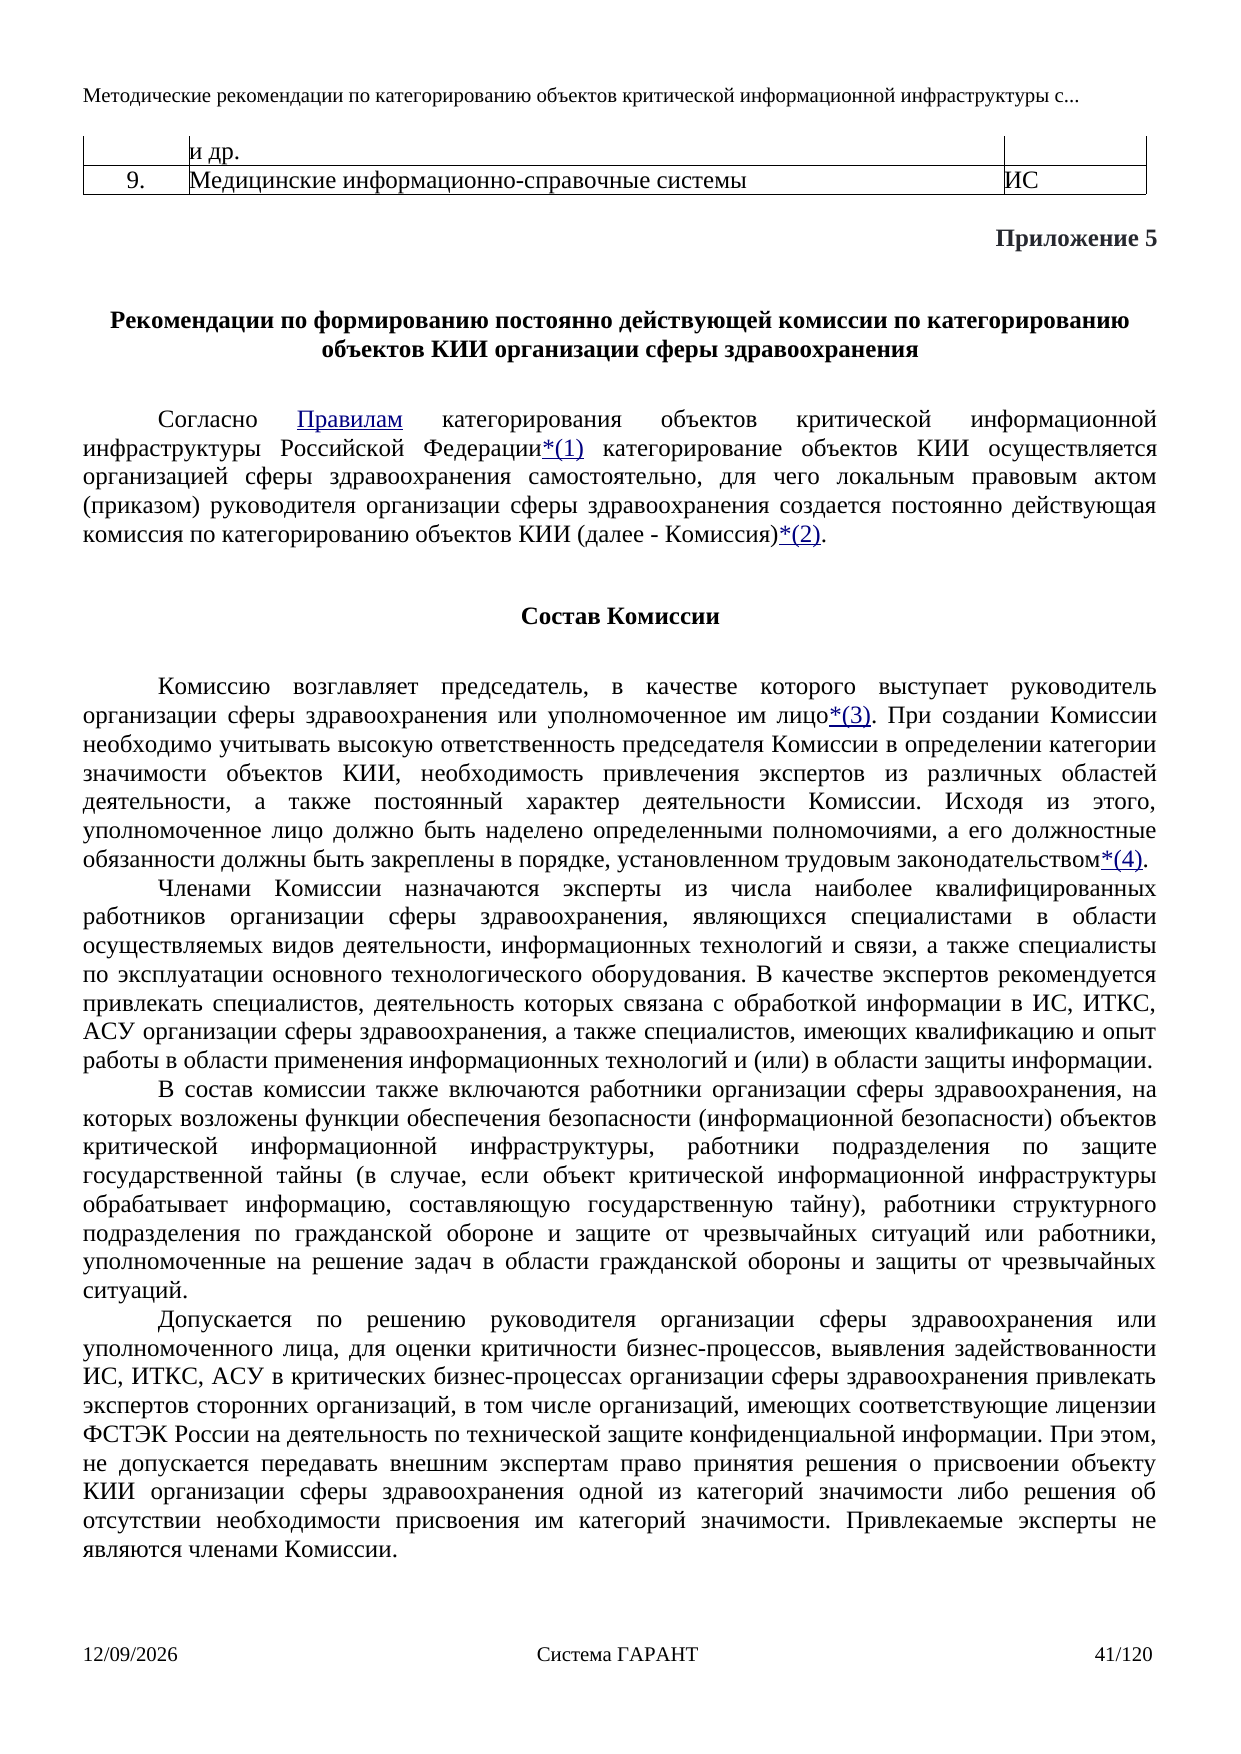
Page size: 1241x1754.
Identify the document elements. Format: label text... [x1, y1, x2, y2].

table_cell Медицинские информационно-справочные системы [190, 166, 1004, 194]
subtitle Рекомендации по формированию постоянно действующей комиссии по категорированию объектов КИИ организации сферы здравоохранения [83, 305, 1157, 363]
table_cell [84, 136, 189, 165]
table_cell и др. [190, 136, 1004, 165]
text Согласно Правилам категорирования объектов критической информационной инфраструктуры Российской Федерации*(1) категорирование объектов КИИ осуществляется организацией сферы здравоохранения самостоятельно, для чего локальным правовым актом (приказом) руководителя организации сферы здравоохранения создается постоянно действующая комиссия по категорированию объектов КИИ (далее - Комиссия)*(2). [83, 404, 1157, 548]
text Допускается по решению руководителя организации сферы здравоохранения или уполномоченного лица, для оценки критичности бизнес-процессов, выявления задействованности ИС, ИТКС, АСУ в критических бизнес-процессах организации сферы здравоохранения привлекать экспертов сторонних организаций, в том числе организаций, имеющих соответствующие лицензии ФСТЭК России на деятельность по технической защите конфиденциальной информации. При этом, не допускается передавать внешним экспертам право принятия решения о присвоении объекту КИИ организации сферы здравоохранения одной из категорий значимости либо решения об отсутствии необходимости присвоения им категорий значимости. Привлекаемые эксперты не являются членами Комиссии. [83, 1304, 1157, 1563]
text Комиссию возглавляет председатель, в качестве которого выступает руководитель организации сферы здравоохранения или уполномоченное им лицо*(3). При создании Комиссии необходимо учитывать высокую ответственность председателя Комиссии в определении категории значимости объектов КИИ, необходимость привлечения экспертов из различных областей деятельности, а также постоянный характер деятельности Комиссии. Исходя из этого, уполномоченное лицо должно быть наделено определенными полномочиями, а его должностные обязанности должны быть закреплены в порядке, установленном трудовым законодательством*(4). [83, 671, 1157, 873]
text Членами Комиссии назначаются эксперты из числа наиболее квалифицированных работников организации сферы здравоохранения, являющихся специалистами в области осуществляемых видов деятельности, информационных технологий и связи, а также специалисты по эксплуатации основного технологического оборудования. В качестве экспертов рекомендуется привлекать специалистов, деятельность которых связана с обработкой информации в ИС, ИТКС, АСУ организации сферы здравоохранения, а также специалистов, имеющих квалификацию и опыт работы в области применения информационных технологий и (или) в области защиты информации. [83, 873, 1157, 1074]
table_cell ИС [1005, 166, 1146, 194]
table_cell [1005, 136, 1146, 165]
text Приложение 5 [83, 223, 1157, 251]
table_cell 9. [84, 166, 189, 194]
text В состав комиссии также включаются работники организации сферы здравоохранения, на которых возложены функции обеспечения безопасности (информационной безопасности) объектов критической информационной инфраструктуры, работники подразделения по защите государственной тайны (в случае, если объект критической информационной инфраструктуры обрабатывает информацию, составляющую государственную тайну), работники структурного подразделения по гражданской обороне и защите от чрезвычайных ситуаций или работники, уполномоченные на решение задач в области гражданской обороны и защиты от чрезвычайных ситуаций. [83, 1074, 1157, 1304]
subtitle Состав Комиссии [83, 601, 1157, 630]
